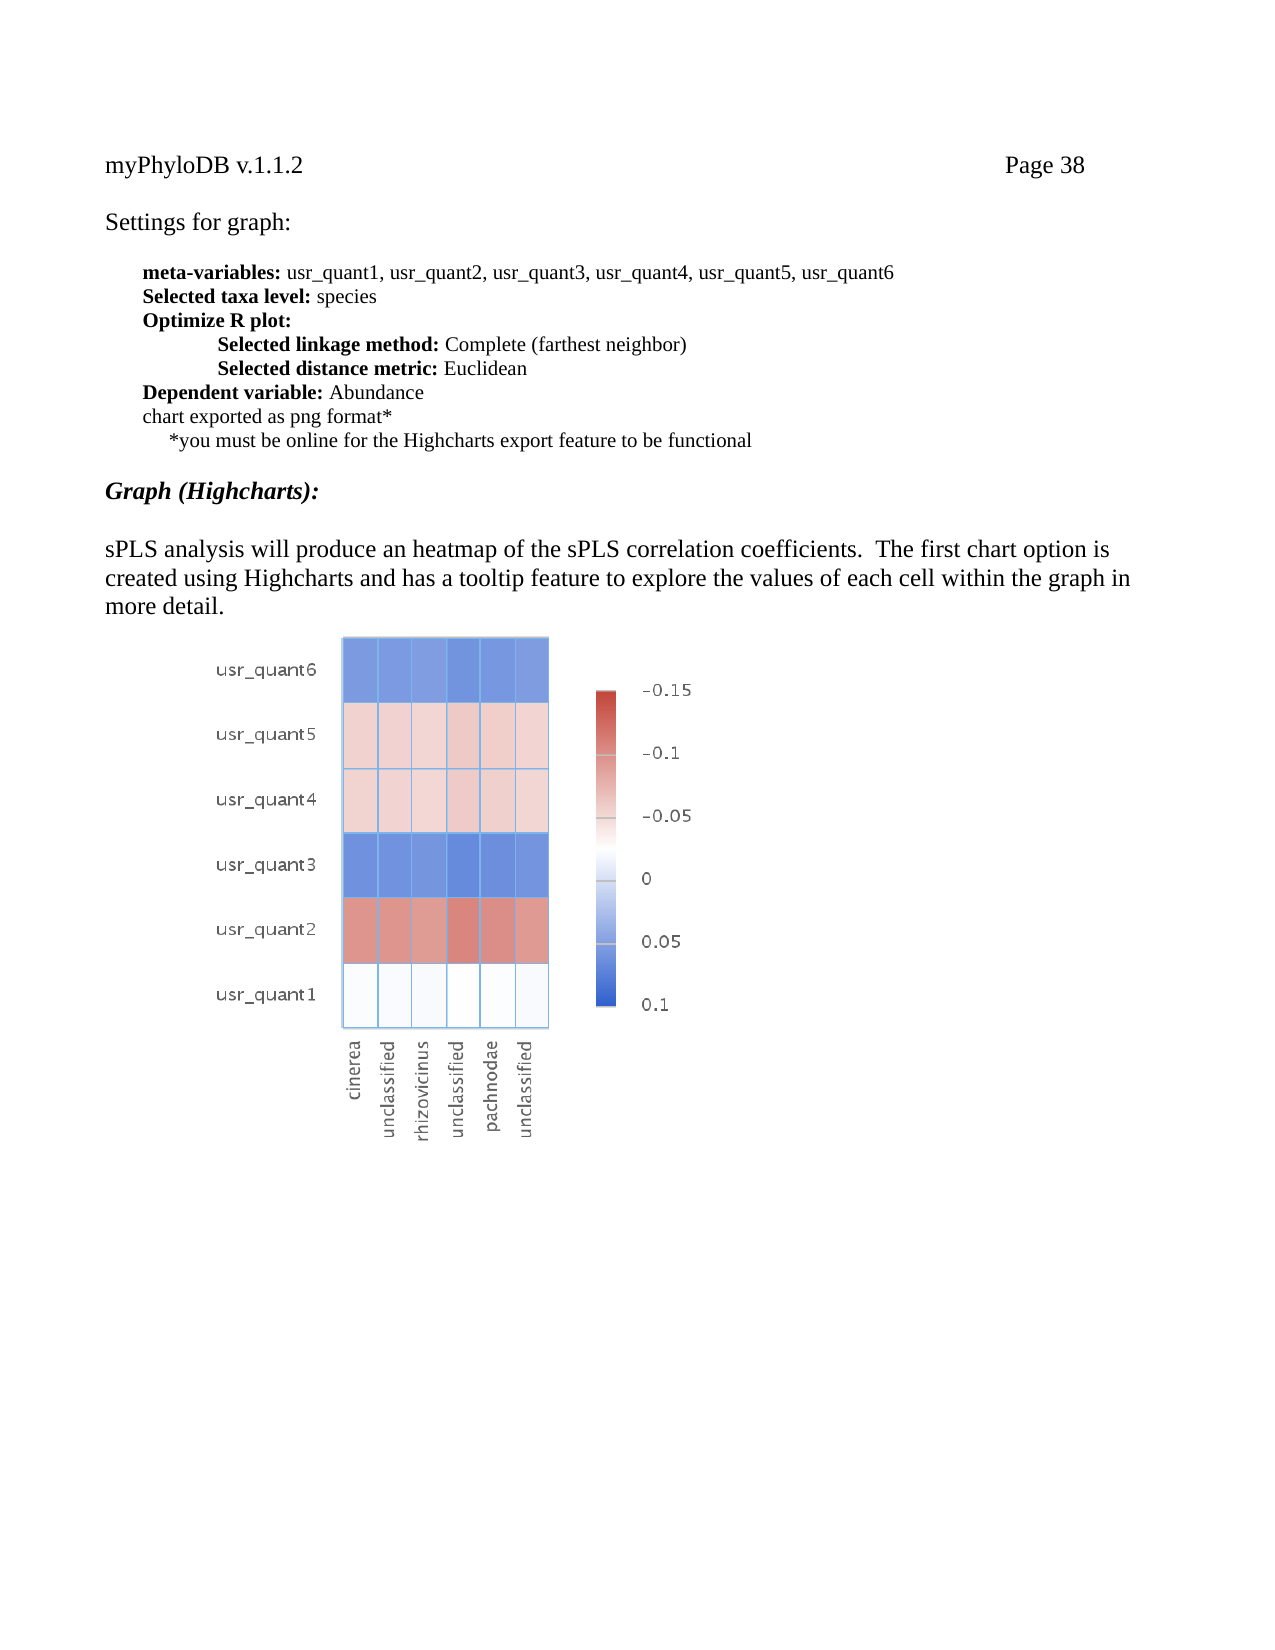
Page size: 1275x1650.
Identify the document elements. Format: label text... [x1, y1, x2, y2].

picture [200, 622, 696, 1166]
text Selected taxa level: species [142, 284, 1170, 308]
text chart exported as png format* [142, 404, 1170, 428]
text Selected distance metric: Euclidean [142, 356, 1170, 380]
text meta-variables: usr_quant1, usr_quant2, usr_quant3, usr_quant4, usr_quant5, usr_quant6 [142, 260, 1170, 284]
text Graph (Highcharts): [105, 476, 1170, 505]
text Selected linkage method: Complete (farthest neighbor) [142, 332, 1170, 356]
text sPLS analysis will produce an heatmap of the sPLS correlation coefficients. The first chart option is created using Highcharts and has a tooltip feature to explore the values of each cell within the graph in more detail. [105, 534, 1170, 620]
text Optimize R plot: [142, 308, 1170, 332]
text Settings for graph: [105, 207, 1170, 236]
text Dependent variable: Abundance [142, 380, 1170, 404]
text *you must be online for the Highcharts export feature to be functional [142, 428, 1170, 452]
